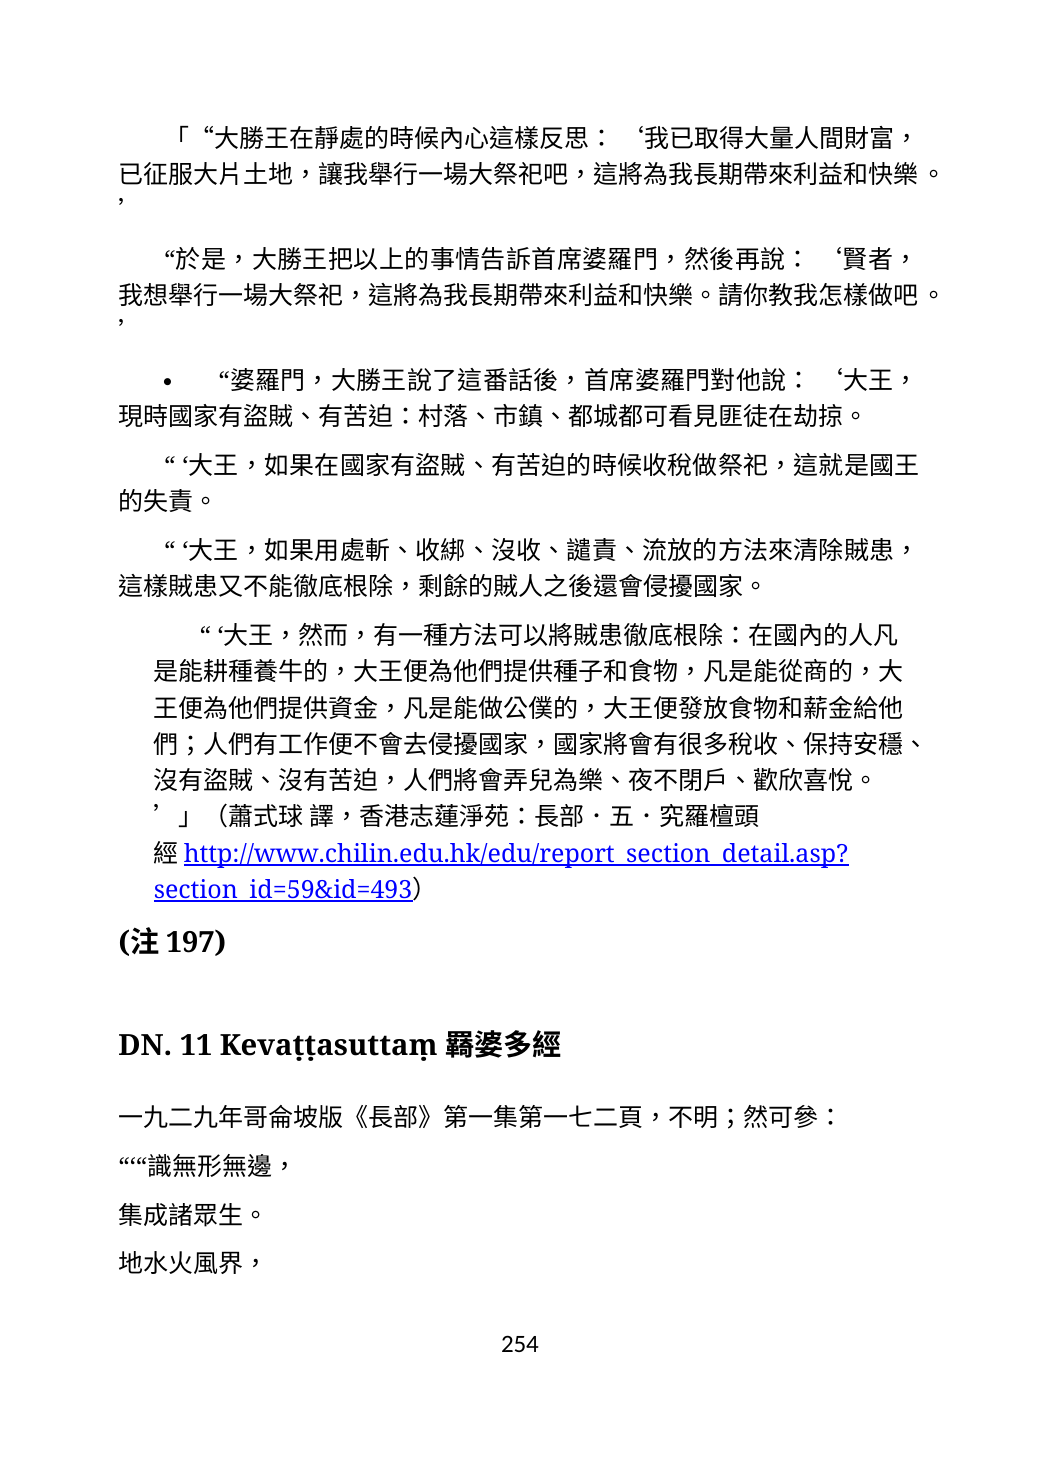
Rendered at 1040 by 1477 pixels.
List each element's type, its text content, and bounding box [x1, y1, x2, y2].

text 「“大勝王在靜處的時候內心這樣反思： ‘我已取得大量人間財富，已征服大片土地，讓我舉行一場大祭祀吧，這將為我長期帶來利益和快樂。’ [118, 118, 921, 227]
text “‘“識無形無邊， [118, 1146, 921, 1183]
subtitle DN. 11 Kevaṭṭasuttaṃ 羇婆多經 [118, 1022, 921, 1064]
text (注 197) [118, 918, 921, 961]
text 一九二九年哥侖坡版《長部》第一集第一七二頁，不明；然可參： [118, 1098, 921, 1134]
text “ ‘大王，如果用處斬、收綁、沒收、譴責、流放的方法來清除賊患，這樣賊患又不能徹底根除，剩餘的賊人之後還會侵擾國家。 [118, 531, 921, 603]
list “婆羅門，大勝王說了這番話後，首席婆羅門對他說： ‘大王，現時國家有盜賊、有苦迫：村落、市鎮、都城都可看見匪徒在劫掠。 [118, 361, 921, 433]
text 地水火風界， [118, 1244, 921, 1280]
text “ ‘大王，然而，有一種方法可以將賊患徹底根除：在國內的人凡是能耕種養牛的，大王便為他們提供種子和食物，凡是能從商的，大王便為他們提供資金，凡是能做公僕的，大王便發放食物和薪金給他們；人們有工作便不會去侵擾國家，國家將會有很多稅收、保持安穩、沒有盜賊、沒有苦迫，人們將會弄兒為樂、夜不閉戶、歡欣喜悅。’」（蕭式球 譯，香港志蓮淨苑：長部．五．究羅檀頭經http://www.chilin.edu.hk/edu/report_section_detail.asp?section_id=59&id=493） [153, 616, 921, 906]
text “ ‘大王，如果在國家有盜賊、有苦迫的時候收稅做祭祀，這就是國王的失責。 [118, 446, 921, 518]
text 集成諸眾生。 [118, 1195, 921, 1231]
text “於是，大勝王把以上的事情告訴首席婆羅門，然後再說： ‘賢者，我想舉行一場大祭祀，這將為我長期帶來利益和快樂。請你教我怎樣做吧。’ [118, 239, 921, 348]
